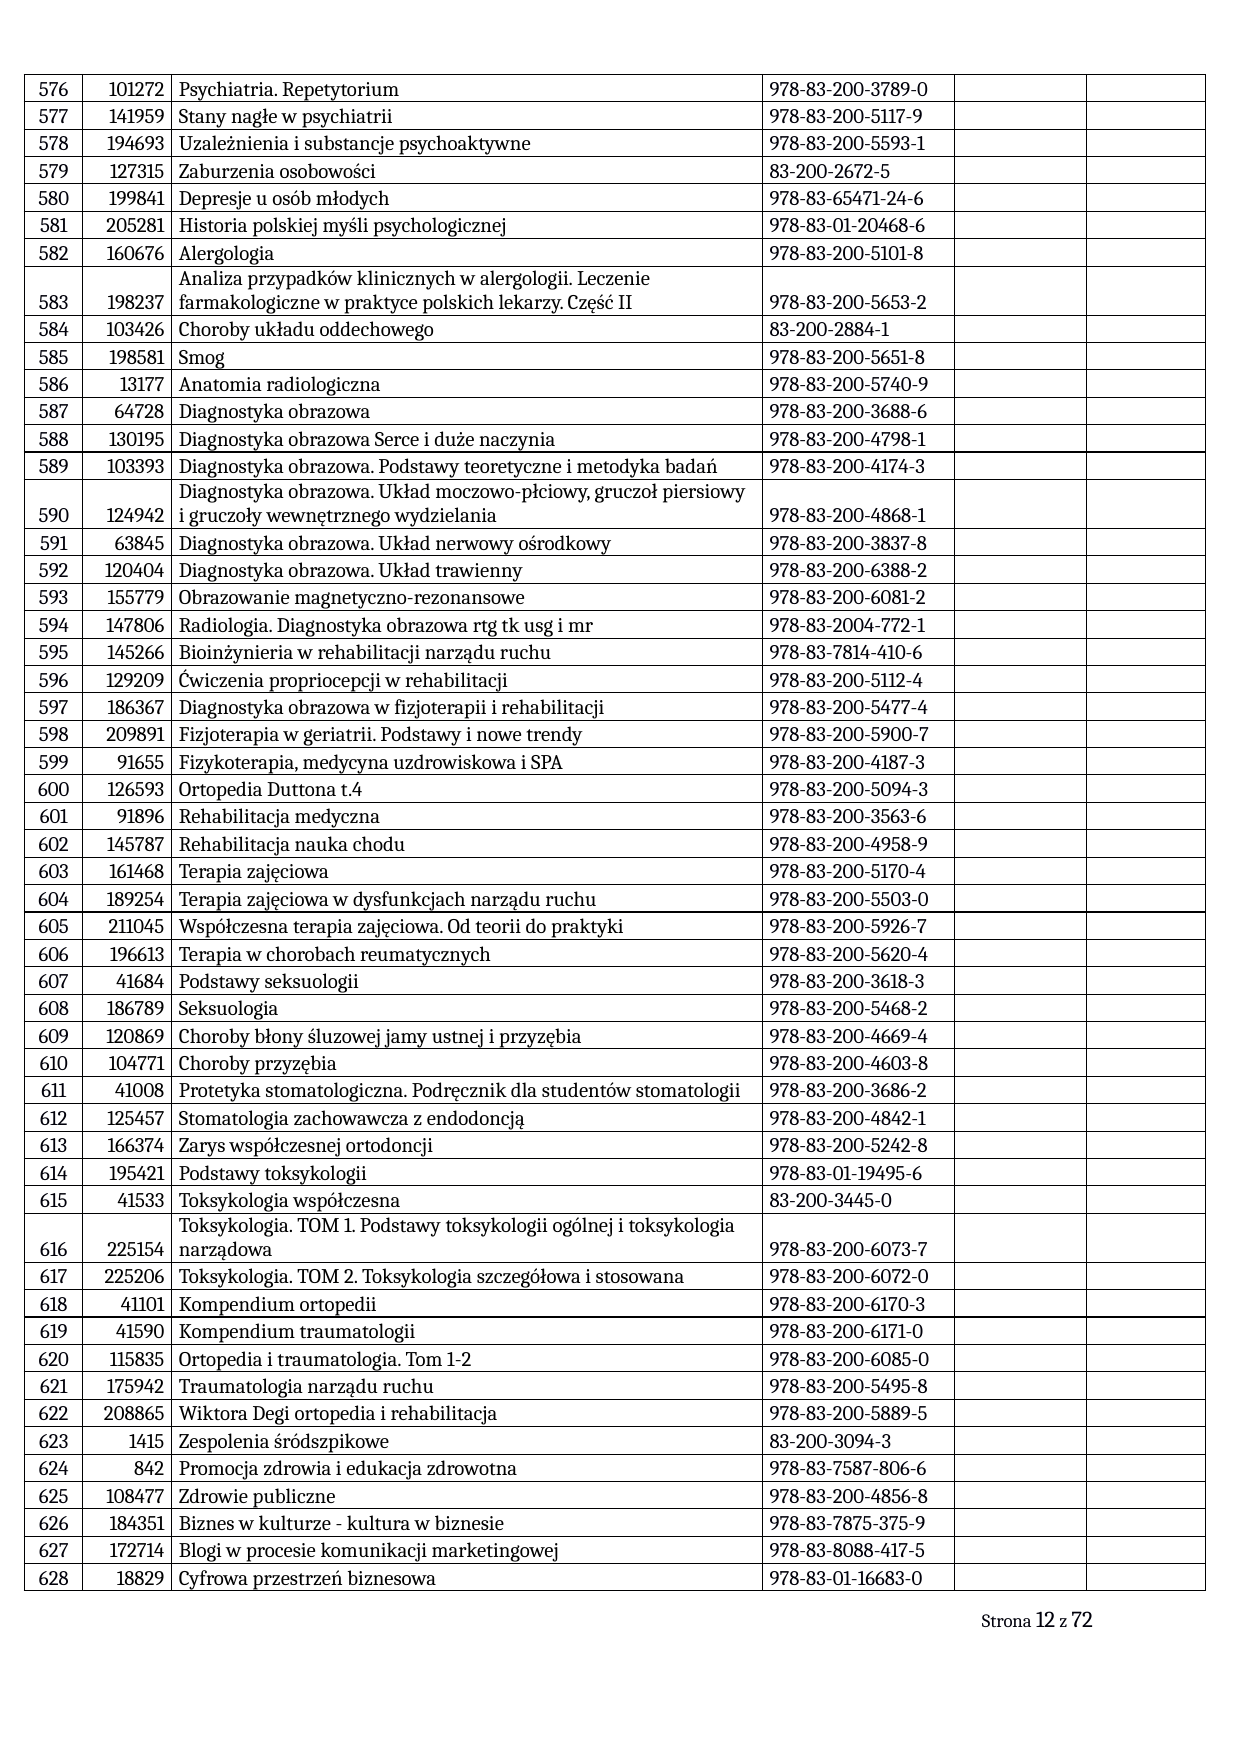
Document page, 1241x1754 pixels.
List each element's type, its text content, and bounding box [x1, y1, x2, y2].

table_cell [1087, 1290, 1205, 1316]
table_cell [955, 1345, 1086, 1371]
table_cell 166374 [83, 1132, 171, 1158]
table_cell 978-83-200-5651-8 [763, 343, 954, 369]
table_cell 578 [25, 130, 82, 156]
table_cell 978-83-200-5101-8 [763, 239, 954, 266]
table_cell Zaburzenia osobowości [172, 157, 762, 183]
table_cell 587 [25, 398, 82, 424]
table_cell [1087, 1022, 1205, 1048]
table_cell [1087, 803, 1205, 829]
table_cell 601 [25, 803, 82, 829]
table_cell [955, 913, 1086, 939]
table_cell Obrazowanie magnetyczno-rezonansowe [172, 584, 762, 610]
table_cell 196613 [83, 940, 171, 966]
table_cell [955, 1509, 1086, 1536]
table_cell 596 [25, 666, 82, 692]
table_cell [1087, 453, 1205, 479]
table_cell [955, 1214, 1086, 1262]
table_cell 978-83-7814-410-6 [763, 639, 954, 665]
table_cell 616 [25, 1214, 82, 1262]
table_cell 589 [25, 453, 82, 479]
table_cell 592 [25, 556, 82, 583]
table_cell [1087, 1104, 1205, 1131]
table_cell [1087, 1427, 1205, 1453]
table_cell 607 [25, 967, 82, 993]
table_cell Diagnostyka obrazowa. Układ moczowo-płciowy, gruczoł piersiowy i gruczoły wewnętrznego wydzielania [172, 480, 762, 528]
table_cell 978-83-200-3618-3 [763, 967, 954, 993]
table_cell [955, 830, 1086, 857]
table_cell 978-83-200-5593-1 [763, 130, 954, 156]
table_cell [1087, 1564, 1205, 1590]
table_cell 576 [25, 75, 82, 101]
table_cell [955, 584, 1086, 610]
table_cell Zarys współczesnej ortodoncji [172, 1132, 762, 1158]
table_cell [955, 343, 1086, 369]
table_cell Terapia zajęciowa [172, 858, 762, 884]
table_cell 624 [25, 1455, 82, 1481]
table_cell 626 [25, 1509, 82, 1536]
table_cell 978-83-200-5242-8 [763, 1132, 954, 1158]
table_cell 195421 [83, 1159, 171, 1185]
table_cell [1087, 940, 1205, 966]
table_cell 595 [25, 639, 82, 665]
table_cell Choroby układu oddechowego [172, 316, 762, 342]
table_cell 209891 [83, 721, 171, 747]
table_cell [955, 1049, 1086, 1076]
table_cell [955, 425, 1086, 451]
table_cell 978-83-200-4856-8 [763, 1482, 954, 1508]
table_cell 600 [25, 775, 82, 802]
table_cell 978-83-200-4842-1 [763, 1104, 954, 1131]
table_cell 199841 [83, 184, 171, 211]
table_cell 125457 [83, 1104, 171, 1131]
table_cell 198237 [83, 267, 171, 314]
table_cell Rehabilitacja medyczna [172, 803, 762, 829]
table_cell 978-83-200-3563-6 [763, 803, 954, 829]
table_cell [1087, 639, 1205, 665]
table_cell 602 [25, 830, 82, 857]
table_cell [955, 212, 1086, 238]
table_cell 108477 [83, 1482, 171, 1508]
table_cell 1415 [83, 1427, 171, 1453]
table_cell 120404 [83, 556, 171, 583]
table_cell 18829 [83, 1564, 171, 1590]
table_cell [1087, 1132, 1205, 1158]
table_cell [1087, 858, 1205, 884]
table_cell Toksykologia. TOM 2. Toksykologia szczegółowa i stosowana [172, 1263, 762, 1289]
table_cell [955, 748, 1086, 774]
table_cell Biznes w kulturze - kultura w biznesie [172, 1509, 762, 1536]
table_cell 978-83-8088-417-5 [763, 1537, 954, 1563]
table_cell 978-83-200-5620-4 [763, 940, 954, 966]
table_cell 91655 [83, 748, 171, 774]
table_cell 577 [25, 102, 82, 128]
table_cell 129209 [83, 666, 171, 692]
table_cell [1087, 1263, 1205, 1289]
table_cell 64728 [83, 398, 171, 424]
table_cell [1087, 1400, 1205, 1426]
table_cell [1087, 184, 1205, 211]
table_cell 83-200-3094-3 [763, 1427, 954, 1453]
table_cell [1087, 102, 1205, 128]
table_cell 978-83-200-4798-1 [763, 425, 954, 451]
table_cell [955, 967, 1086, 993]
table_cell Diagnostyka obrazowa. Podstawy teoretyczne i metodyka badań [172, 453, 762, 479]
table_cell [955, 1022, 1086, 1048]
table_cell 127315 [83, 157, 171, 183]
table_cell [1087, 343, 1205, 369]
table_cell 189254 [83, 885, 171, 911]
table_cell Uzależnienia i substancje psychoaktywne [172, 130, 762, 156]
table_cell 978-83-200-5094-3 [763, 775, 954, 802]
table_cell [955, 1290, 1086, 1316]
table_cell [955, 130, 1086, 156]
table_cell 184351 [83, 1509, 171, 1536]
table_cell [1087, 157, 1205, 183]
table_cell 978-83-200-6085-0 [763, 1345, 954, 1371]
table_cell [955, 1186, 1086, 1213]
table_cell 978-83-200-6171-0 [763, 1318, 954, 1344]
table_cell 978-83-200-4669-4 [763, 1022, 954, 1048]
table_cell [1087, 425, 1205, 451]
table_cell Stany nagłe w psychiatrii [172, 102, 762, 128]
table_cell [955, 666, 1086, 692]
table_cell 103393 [83, 453, 171, 479]
table_cell 579 [25, 157, 82, 183]
table_cell 580 [25, 184, 82, 211]
table_cell 598 [25, 721, 82, 747]
table_cell 588 [25, 425, 82, 451]
table_cell [1087, 75, 1205, 101]
table_cell 590 [25, 480, 82, 528]
table_cell 147806 [83, 611, 171, 637]
table_cell [1087, 967, 1205, 993]
table_cell 594 [25, 611, 82, 637]
table_cell Choroby błony śluzowej jamy ustnej i przyzębia [172, 1022, 762, 1048]
table_cell 225206 [83, 1263, 171, 1289]
table_cell 978-83-7587-806-6 [763, 1455, 954, 1481]
table_cell 978-83-01-20468-6 [763, 212, 954, 238]
table_cell Psychiatria. Repetytorium [172, 75, 762, 101]
table_cell 186367 [83, 693, 171, 719]
table_cell 41684 [83, 967, 171, 993]
table_cell [955, 316, 1086, 342]
table_cell 581 [25, 212, 82, 238]
table_cell [1087, 666, 1205, 692]
table_cell 978-83-200-5900-7 [763, 721, 954, 747]
table_cell Podstawy toksykologii [172, 1159, 762, 1185]
table_cell 83-200-2884-1 [763, 316, 954, 342]
table_cell [955, 453, 1086, 479]
table_cell 130195 [83, 425, 171, 451]
table_cell 621 [25, 1372, 82, 1399]
table_cell 978-83-65471-24-6 [763, 184, 954, 211]
table_cell Radiologia. Diagnostyka obrazowa rtg tk usg i mr [172, 611, 762, 637]
table_cell [955, 1537, 1086, 1563]
table_cell [1087, 885, 1205, 911]
table_cell Terapia zajęciowa w dysfunkcjach narządu ruchu [172, 885, 762, 911]
table_cell 225154 [83, 1214, 171, 1262]
table_cell [955, 267, 1086, 314]
table_cell 101272 [83, 75, 171, 101]
table_cell 582 [25, 239, 82, 266]
table_cell 628 [25, 1564, 82, 1590]
table_cell [955, 940, 1086, 966]
table_cell [955, 75, 1086, 101]
table_cell [1087, 721, 1205, 747]
table_cell [1087, 1372, 1205, 1399]
table_cell 613 [25, 1132, 82, 1158]
table_cell Diagnostyka obrazowa. Układ trawienny [172, 556, 762, 583]
table_cell 978-83-200-6388-2 [763, 556, 954, 583]
table_cell Fizjoterapia w geriatrii. Podstawy i nowe trendy [172, 721, 762, 747]
table_cell Zespolenia śródszpikowe [172, 1427, 762, 1453]
table_cell Smog [172, 343, 762, 369]
table_cell [1087, 398, 1205, 424]
table_cell 978-83-200-5112-4 [763, 666, 954, 692]
table_cell 612 [25, 1104, 82, 1131]
table_cell 155779 [83, 584, 171, 610]
table_cell [1087, 775, 1205, 802]
table_cell 978-83-200-5170-4 [763, 858, 954, 884]
table_cell 611 [25, 1077, 82, 1103]
table_cell 604 [25, 885, 82, 911]
table_cell 145787 [83, 830, 171, 857]
table_cell 593 [25, 584, 82, 610]
table_cell [1087, 370, 1205, 397]
table_cell 623 [25, 1427, 82, 1453]
table_cell [955, 1132, 1086, 1158]
table_cell 978-83-200-5468-2 [763, 995, 954, 1021]
table_cell [1087, 748, 1205, 774]
table_cell Ortopedia Duttona t.4 [172, 775, 762, 802]
table_cell Podstawy seksuologii [172, 967, 762, 993]
table_cell Diagnostyka obrazowa w fizjoterapii i rehabilitacji [172, 693, 762, 719]
table_cell [1087, 1049, 1205, 1076]
table_cell 91896 [83, 803, 171, 829]
table_cell 610 [25, 1049, 82, 1076]
table_cell 211045 [83, 913, 171, 939]
table_cell Cyfrowa przestrzeń biznesowa [172, 1564, 762, 1590]
table_cell [955, 885, 1086, 911]
table_cell Diagnostyka obrazowa [172, 398, 762, 424]
table_cell [955, 611, 1086, 637]
table_cell 141959 [83, 102, 171, 128]
table_cell 627 [25, 1537, 82, 1563]
table_cell 591 [25, 529, 82, 555]
table_cell 978-83-200-5653-2 [763, 267, 954, 314]
table_cell 978-83-200-4187-3 [763, 748, 954, 774]
table_cell 194693 [83, 130, 171, 156]
table_cell [1087, 130, 1205, 156]
table_cell 115835 [83, 1345, 171, 1371]
table_cell 608 [25, 995, 82, 1021]
table_cell Blogi w procesie komunikacji marketingowej [172, 1537, 762, 1563]
table_cell [955, 995, 1086, 1021]
table_cell 978-83-200-4868-1 [763, 480, 954, 528]
table_cell [955, 370, 1086, 397]
table_cell [955, 480, 1086, 528]
table_cell [1087, 1482, 1205, 1508]
table_cell Wiktora Degi ortopedia i rehabilitacja [172, 1400, 762, 1426]
table_cell 41590 [83, 1318, 171, 1344]
table_cell 978-83-200-5740-9 [763, 370, 954, 397]
table_cell 978-83-200-3688-6 [763, 398, 954, 424]
table_cell 603 [25, 858, 82, 884]
table_cell 978-83-200-5503-0 [763, 885, 954, 911]
table_cell 978-83-200-6081-2 [763, 584, 954, 610]
table_cell 978-83-200-6170-3 [763, 1290, 954, 1316]
table_cell Choroby przyzębia [172, 1049, 762, 1076]
table_cell Współczesna terapia zajęciowa. Od teorii do praktyki [172, 913, 762, 939]
table_cell 978-83-200-5477-4 [763, 693, 954, 719]
table_cell [1087, 584, 1205, 610]
table_cell Zdrowie publiczne [172, 1482, 762, 1508]
table_cell [955, 529, 1086, 555]
table_cell Diagnostyka obrazowa. Układ nerwowy ośrodkowy [172, 529, 762, 555]
table_cell [1087, 913, 1205, 939]
table_cell 584 [25, 316, 82, 342]
table_cell 205281 [83, 212, 171, 238]
table_cell 842 [83, 1455, 171, 1481]
table_cell Protetyka stomatologiczna. Podręcznik dla studentów stomatologii [172, 1077, 762, 1103]
table_cell [955, 556, 1086, 583]
table_cell Analiza przypadków klinicznych w alergologii. Leczenie farmakologiczne w praktyce polskich lekarzy. Część II [172, 267, 762, 314]
table_cell 13177 [83, 370, 171, 397]
table_cell Depresje u osób młodych [172, 184, 762, 211]
table_cell 83-200-3445-0 [763, 1186, 954, 1213]
table_cell 160676 [83, 239, 171, 266]
table_cell Toksykologia. TOM 1. Podstawy toksykologii ogólnej i toksykologia narządowa [172, 1214, 762, 1262]
table_cell [955, 184, 1086, 211]
table_cell 978-83-200-6073-7 [763, 1214, 954, 1262]
table_cell [1087, 1077, 1205, 1103]
table_cell 622 [25, 1400, 82, 1426]
table_cell 978-83-200-4958-9 [763, 830, 954, 857]
table_cell 978-83-7875-375-9 [763, 1509, 954, 1536]
table_cell 172714 [83, 1537, 171, 1563]
table_cell 978-83-01-16683-0 [763, 1564, 954, 1590]
table_cell 63845 [83, 529, 171, 555]
table_cell 599 [25, 748, 82, 774]
table_cell [955, 1427, 1086, 1453]
table_cell Rehabilitacja nauka chodu [172, 830, 762, 857]
table_cell [1087, 1509, 1205, 1536]
table_cell 198581 [83, 343, 171, 369]
table_cell 124942 [83, 480, 171, 528]
table_cell 614 [25, 1159, 82, 1185]
table_cell 41533 [83, 1186, 171, 1213]
table_cell 619 [25, 1318, 82, 1344]
table_cell 583 [25, 267, 82, 314]
table_cell [1087, 212, 1205, 238]
table_cell 161468 [83, 858, 171, 884]
table_cell Kompendium traumatologii [172, 1318, 762, 1344]
table_cell [955, 1263, 1086, 1289]
table_cell [955, 1400, 1086, 1426]
table_cell [1087, 1214, 1205, 1262]
table_cell [1087, 995, 1205, 1021]
table_cell [955, 239, 1086, 266]
table_cell [1087, 556, 1205, 583]
table_cell [955, 858, 1086, 884]
table_cell Alergologia [172, 239, 762, 266]
table_cell [1087, 267, 1205, 314]
table_cell [955, 803, 1086, 829]
table_cell Kompendium ortopedii [172, 1290, 762, 1316]
table_cell [1087, 529, 1205, 555]
table_cell 978-83-01-19495-6 [763, 1159, 954, 1185]
table_cell 83-200-2672-5 [763, 157, 954, 183]
table_cell [955, 1077, 1086, 1103]
table_cell Toksykologia współczesna [172, 1186, 762, 1213]
table_cell 620 [25, 1345, 82, 1371]
table_cell 120869 [83, 1022, 171, 1048]
table_cell [1087, 1455, 1205, 1481]
table_cell [1087, 480, 1205, 528]
table_cell 978-83-200-4174-3 [763, 453, 954, 479]
table_cell [1087, 1159, 1205, 1185]
table_cell 978-83-200-3837-8 [763, 529, 954, 555]
table_cell [955, 639, 1086, 665]
table_cell Promocja zdrowia i edukacja zdrowotna [172, 1455, 762, 1481]
table_cell 126593 [83, 775, 171, 802]
table_cell [955, 1318, 1086, 1344]
table_cell Ćwiczenia propriocepcji w rehabilitacji [172, 666, 762, 692]
table_cell [1087, 1318, 1205, 1344]
table_cell 606 [25, 940, 82, 966]
table_cell 978-83-200-6072-0 [763, 1263, 954, 1289]
table_cell [955, 398, 1086, 424]
table_cell 978-83-2004-772-1 [763, 611, 954, 637]
table_cell 615 [25, 1186, 82, 1213]
table_cell 186789 [83, 995, 171, 1021]
table_cell [955, 102, 1086, 128]
table_cell Stomatologia zachowawcza z endodoncją [172, 1104, 762, 1131]
table_cell Traumatologia narządu ruchu [172, 1372, 762, 1399]
table_cell [955, 775, 1086, 802]
table_cell [1087, 1537, 1205, 1563]
table_cell 585 [25, 343, 82, 369]
table_cell 978-83-200-4603-8 [763, 1049, 954, 1076]
table_cell [1087, 611, 1205, 637]
table_cell 978-83-200-5495-8 [763, 1372, 954, 1399]
table_cell 586 [25, 370, 82, 397]
table_cell 978-83-200-5889-5 [763, 1400, 954, 1426]
table_cell [1087, 316, 1205, 342]
table_cell 617 [25, 1263, 82, 1289]
table_cell 175942 [83, 1372, 171, 1399]
table_cell Diagnostyka obrazowa Serce i duże naczynia [172, 425, 762, 451]
table_cell Ortopedia i traumatologia. Tom 1-2 [172, 1345, 762, 1371]
table_cell [955, 1159, 1086, 1185]
table_cell 145266 [83, 639, 171, 665]
table_cell 978-83-200-3789-0 [763, 75, 954, 101]
table_cell Fizykoterapia, medycyna uzdrowiskowa i SPA [172, 748, 762, 774]
table_cell [955, 1564, 1086, 1590]
table_cell Historia polskiej myśli psychologicznej [172, 212, 762, 238]
table_cell Bioinżynieria w rehabilitacji narządu ruchu [172, 639, 762, 665]
table_cell Seksuologia [172, 995, 762, 1021]
table_cell 625 [25, 1482, 82, 1508]
table_cell 41008 [83, 1077, 171, 1103]
table_cell [955, 157, 1086, 183]
table_cell [955, 721, 1086, 747]
table_cell [955, 1104, 1086, 1131]
table_cell 597 [25, 693, 82, 719]
table_cell 208865 [83, 1400, 171, 1426]
table_cell 605 [25, 913, 82, 939]
table_cell [955, 1455, 1086, 1481]
table_cell [1087, 239, 1205, 266]
table_cell [955, 693, 1086, 719]
table_cell [1087, 1186, 1205, 1213]
table_cell 104771 [83, 1049, 171, 1076]
table_cell 609 [25, 1022, 82, 1048]
table_cell 978-83-200-5117-9 [763, 102, 954, 128]
table_cell 618 [25, 1290, 82, 1316]
table_cell [1087, 693, 1205, 719]
table_cell 41101 [83, 1290, 171, 1316]
table_cell [1087, 1345, 1205, 1371]
table_cell Anatomia radiologiczna [172, 370, 762, 397]
table_cell Terapia w chorobach reumatycznych [172, 940, 762, 966]
table_cell 103426 [83, 316, 171, 342]
table_cell [955, 1482, 1086, 1508]
table_cell [1087, 830, 1205, 857]
table_cell 978-83-200-5926-7 [763, 913, 954, 939]
table_cell 978-83-200-3686-2 [763, 1077, 954, 1103]
table_cell [955, 1372, 1086, 1399]
